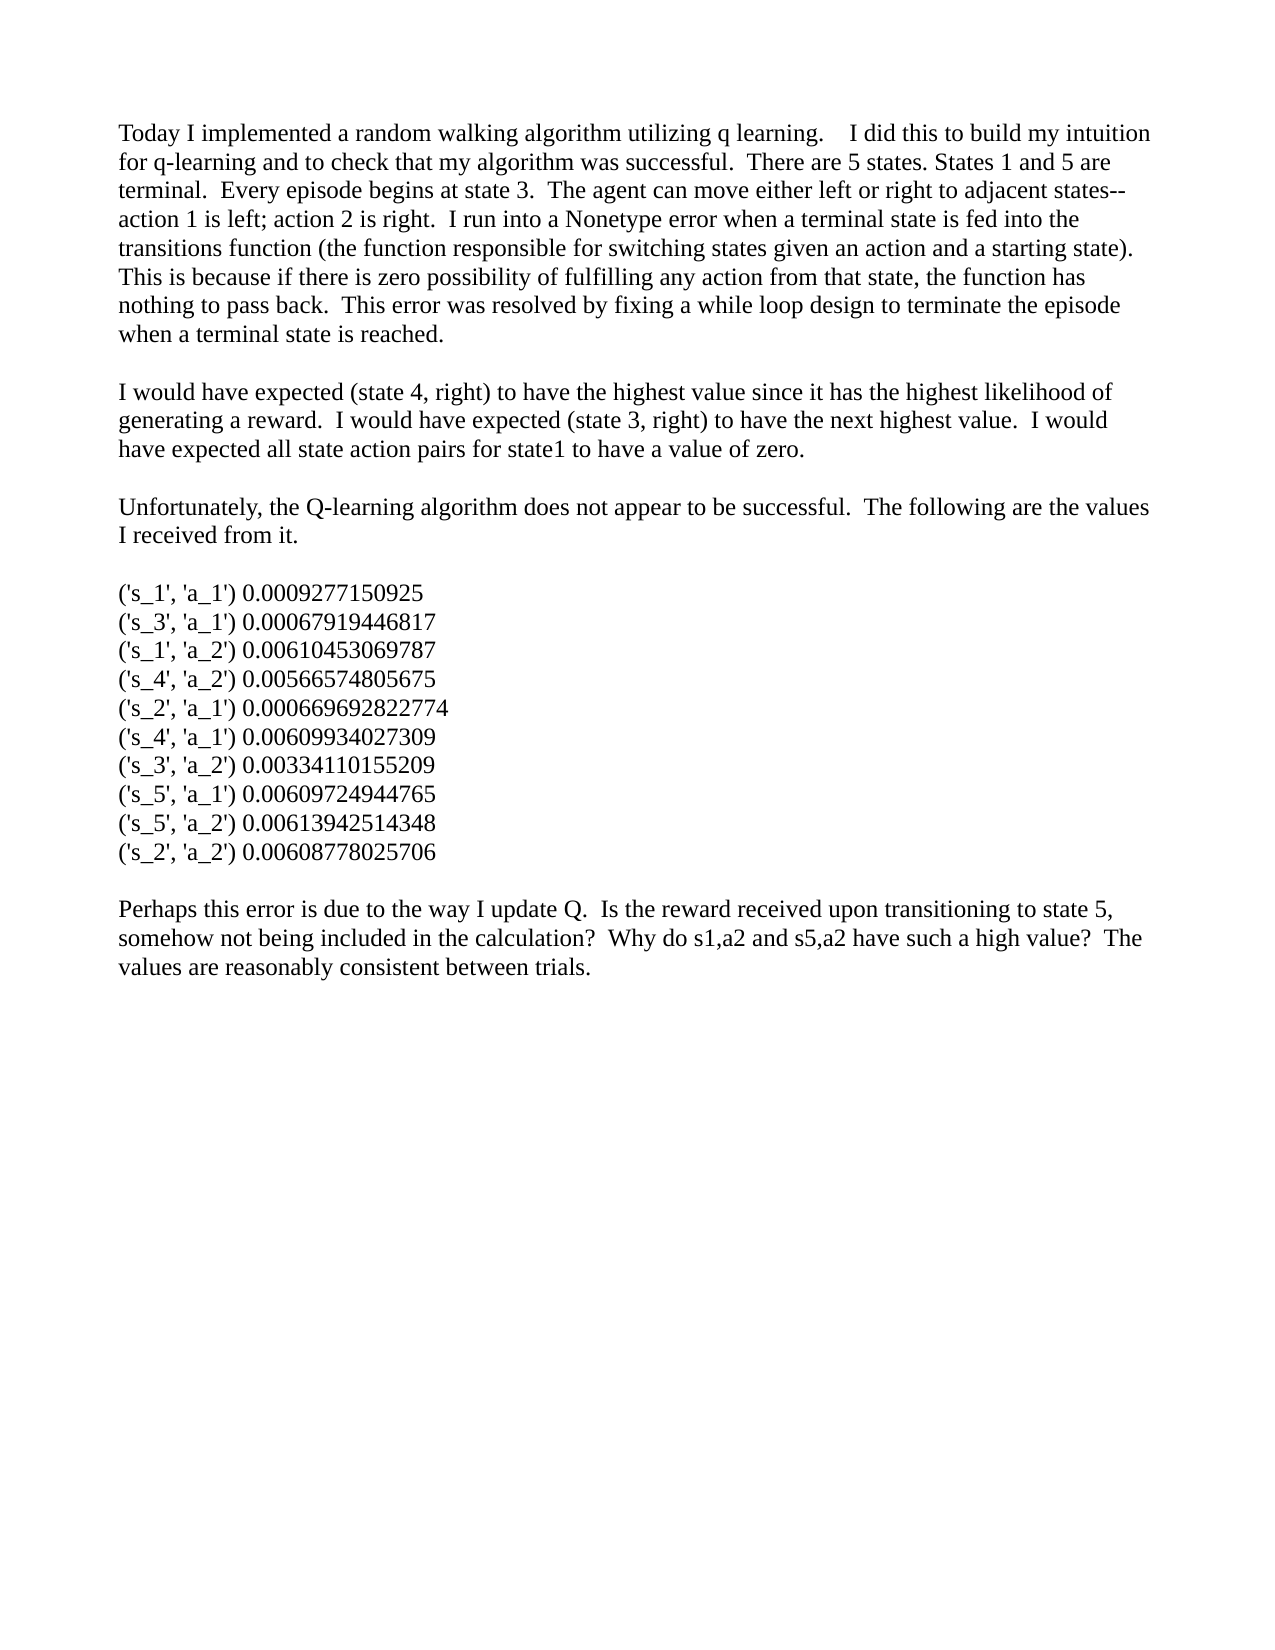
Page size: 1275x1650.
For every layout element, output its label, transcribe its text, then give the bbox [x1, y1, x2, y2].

text ('s_4', 'a_2') 0.00566574805675 [118, 664, 1157, 693]
text ('s_2', 'a_1') 0.000669692822774 [118, 693, 1157, 722]
text Unfortunately, the Q-learning algorithm does not appear to be successful. The following are the values I received from it. [118, 492, 1157, 549]
text Today I implemented a random walking algorithm utilizing q learning. I did this to build my intuition for q-learning and to check that my algorithm was successful. There are 5 states. States 1 and 5 are terminal. Every episode begins at state 3. The agent can move either left or right to adjacent states-- action 1 is left; action 2 is right. I run into a Nonetype error when a terminal state is fed into the transitions function (the function responsible for switching states given an action and a starting state). This is because if there is zero possibility of fulfilling any action from that state, the function has nothing to pass back. This error was resolved by fixing a while loop design to terminate the episode when a terminal state is reached. [118, 118, 1157, 348]
text ('s_5', 'a_1') 0.00609724944765 [118, 779, 1157, 808]
text ('s_1', 'a_1') 0.0009277150925 [118, 578, 1157, 607]
text ('s_3', 'a_1') 0.00067919446817 [118, 607, 1157, 636]
text Perhaps this error is due to the way I update Q. Is the reward received upon transitioning to state 5, somehow not being included in the calculation? Why do s1,a2 and s5,a2 have such a high value? The values are reasonably consistent between trials. [118, 894, 1157, 981]
text I would have expected (state 4, right) to have the highest value since it has the highest likelihood of generating a reward. I would have expected (state 3, right) to have the next highest value. I would have expected all state action pairs for state1 to have a value of zero. [118, 377, 1157, 463]
text ('s_1', 'a_2') 0.00610453069787 [118, 636, 1157, 664]
text ('s_3', 'a_2') 0.00334110155209 [118, 751, 1157, 779]
text ('s_4', 'a_1') 0.00609934027309 [118, 722, 1157, 751]
text ('s_2', 'a_2') 0.00608778025706 [118, 837, 1157, 866]
text ('s_5', 'a_2') 0.00613942514348 [118, 808, 1157, 837]
